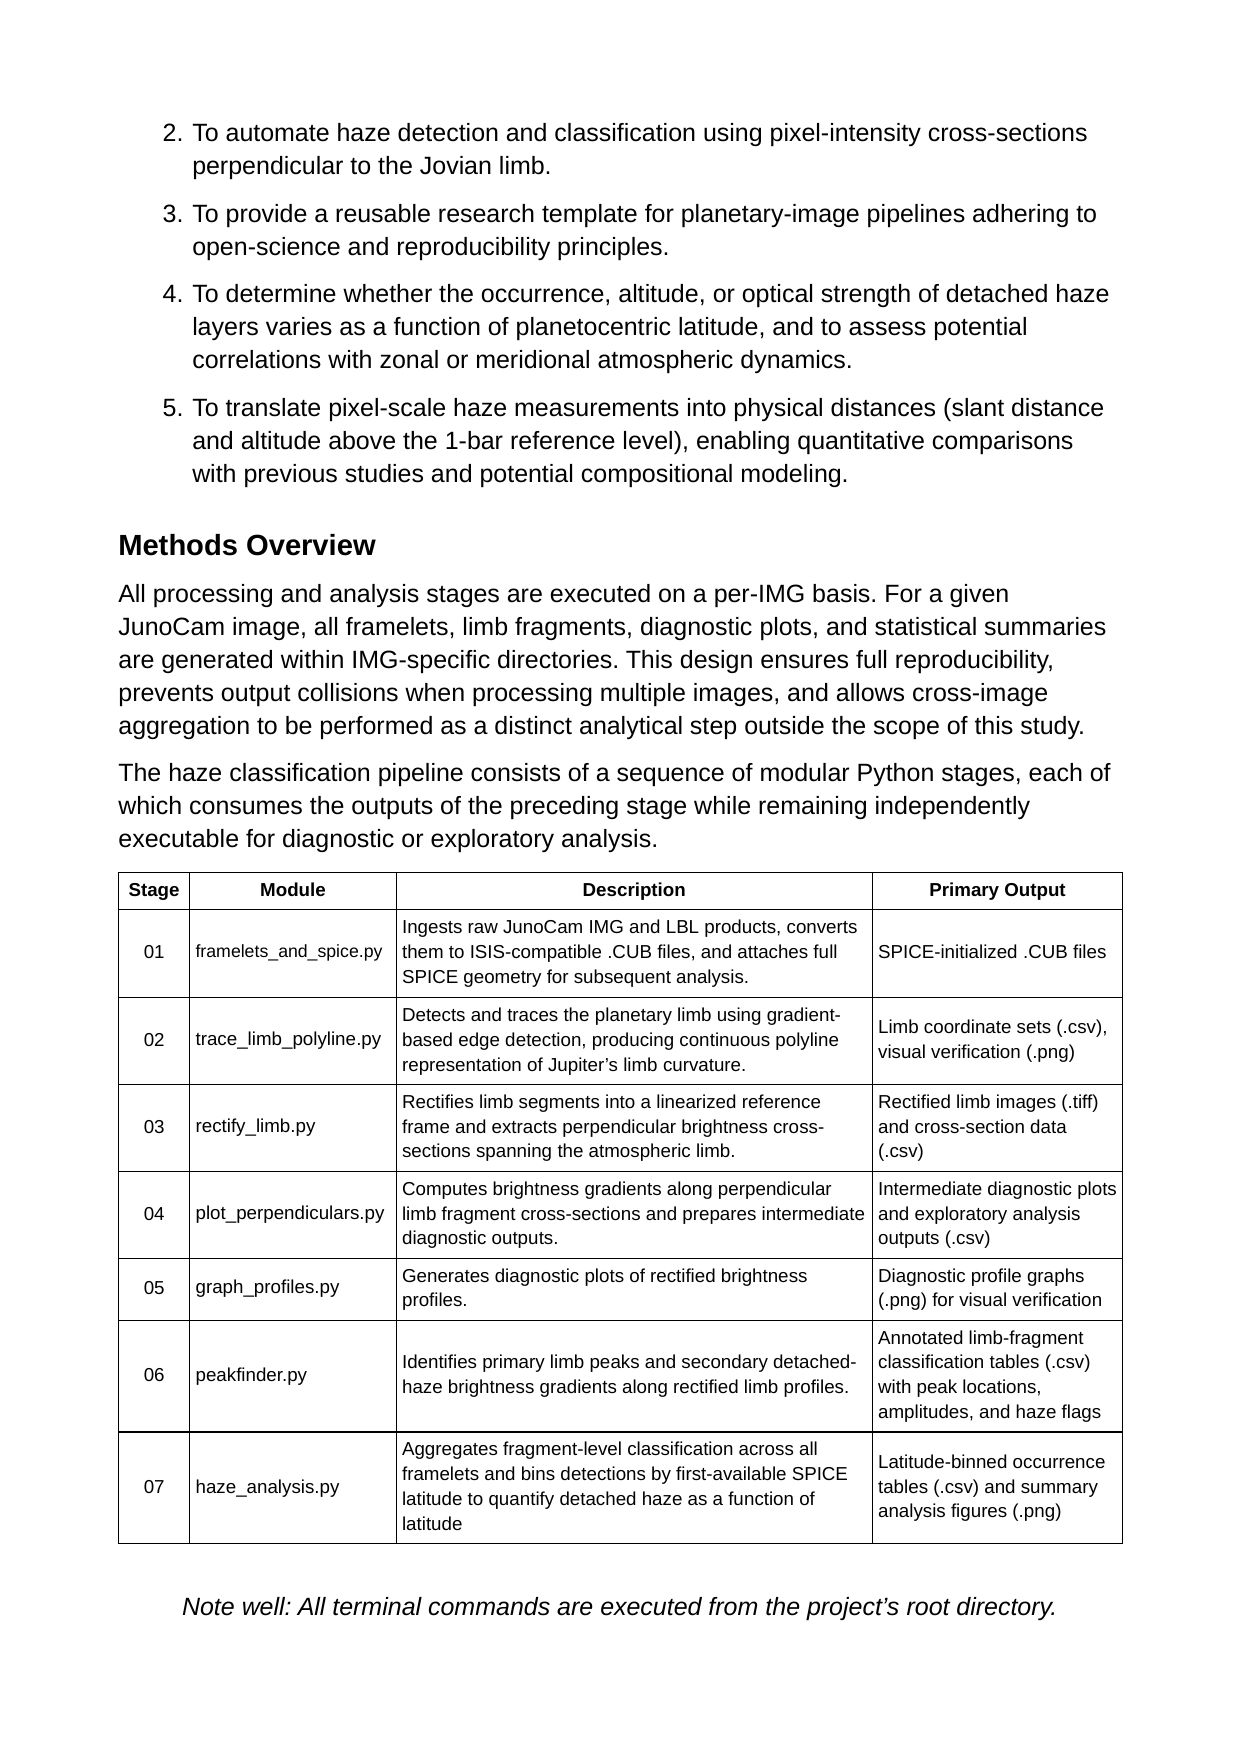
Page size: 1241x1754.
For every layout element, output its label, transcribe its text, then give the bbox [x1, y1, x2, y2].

list To determine whether the occurrence, altitude, or optical strength of detached haze layers varies as a function of planetocentric latitude, and to assess potential correlations with zonal or meridional atmospheric dynamics. [162, 279, 1122, 374]
list To translate pixel-scale haze measurements into physical distances (slant distance and altitude above the 1-bar reference level), enabling quantitative comparisons with previous studies and potential compositional modeling. [162, 393, 1122, 488]
text Note well: All terminal commands are executed from the project’s root directory. [118, 1592, 1122, 1621]
table_cell graph_profiles.py [190, 1259, 396, 1320]
table_cell 04 [119, 1172, 189, 1258]
table_cell Ingests raw JunoCam IMG and LBL products, converts them to ISIS-compatible .CUB files, and attaches full SPICE geometry for subsequent analysis. [397, 910, 872, 997]
table_cell rectify_limb.py [190, 1085, 396, 1171]
list To provide a reusable research template for planetary-image pipelines adhering to open-science and reproducibility principles. [162, 199, 1122, 261]
text All processing and analysis stages are executed on a per-IMG basis. For a given JunoCam image, all framelets, limb fragments, diagnostic plots, and statistical summaries are generated within IMG-specific directories. This design ensures full reproducibility, prevents output collisions when processing multiple images, and allows cross-image aggregation to be performed as a distinct analytical step outside the scope of this study. [118, 578, 1122, 739]
subtitle Methods Overview [118, 527, 1122, 561]
table_header Module [190, 873, 396, 909]
table_cell 05 [119, 1259, 189, 1320]
table_cell Intermediate diagnostic plots and exploratory analysis outputs (.csv) [873, 1172, 1122, 1258]
table_cell peakfinder.py [190, 1321, 396, 1431]
table_cell 07 [119, 1433, 189, 1543]
table_cell Computes brightness gradients along perpendicular limb fragment cross-sections and prepares intermediate diagnostic outputs. [397, 1172, 872, 1258]
table_cell plot_perpendiculars.py [190, 1172, 396, 1258]
table_cell SPICE-initialized .CUB files [873, 910, 1122, 997]
table_cell Latitude-binned occurrence tables (.csv) and summary analysis figures (.png) [873, 1433, 1122, 1543]
table_cell trace_limb_polyline.py [190, 998, 396, 1084]
table_cell haze_analysis.py [190, 1433, 396, 1543]
table_cell 02 [119, 998, 189, 1084]
table_cell Identifies primary limb peaks and secondary detached-haze brightness gradients along rectified limb profiles. [397, 1321, 872, 1431]
table_cell Generates diagnostic plots of rectified brightness profiles. [397, 1259, 872, 1320]
list To automate haze detection and classification using pixel-intensity cross-sections perpendicular to the Jovian limb. [162, 118, 1122, 180]
table_cell 06 [119, 1321, 189, 1431]
table_cell Detects and traces the planetary limb using gradient-based edge detection, producing continuous polyline representation of Jupiter’s limb curvature. [397, 998, 872, 1084]
text The haze classification pipeline consists of a sequence of modular Python stages, each of which consumes the outputs of the preceding stage while remaining independently executable for diagnostic or exploratory analysis. [118, 758, 1122, 853]
table_header Stage [119, 873, 189, 909]
table_cell Rectified limb images (.tiff) and cross-section data (.csv) [873, 1085, 1122, 1171]
table_header Primary Output [873, 873, 1122, 909]
table_cell Rectifies limb segments into a linearized reference frame and extracts perpendicular brightness cross-sections spanning the atmospheric limb. [397, 1085, 872, 1171]
table_header Description [397, 873, 872, 909]
table_cell 03 [119, 1085, 189, 1171]
table_cell Annotated limb-fragment classification tables (.csv) with peak locations, amplitudes, and haze flags [873, 1321, 1122, 1431]
table_cell Limb coordinate sets (.csv), visual verification (.png) [873, 998, 1122, 1084]
table_cell Diagnostic profile graphs (.png) for visual verification [873, 1259, 1122, 1320]
table_cell framelets_and_spice.py [190, 910, 396, 997]
table_cell 01 [119, 910, 189, 997]
table_cell Aggregates fragment-level classification across all framelets and bins detections by first-available SPICE latitude to quantify detached haze as a function of latitude [397, 1433, 872, 1543]
